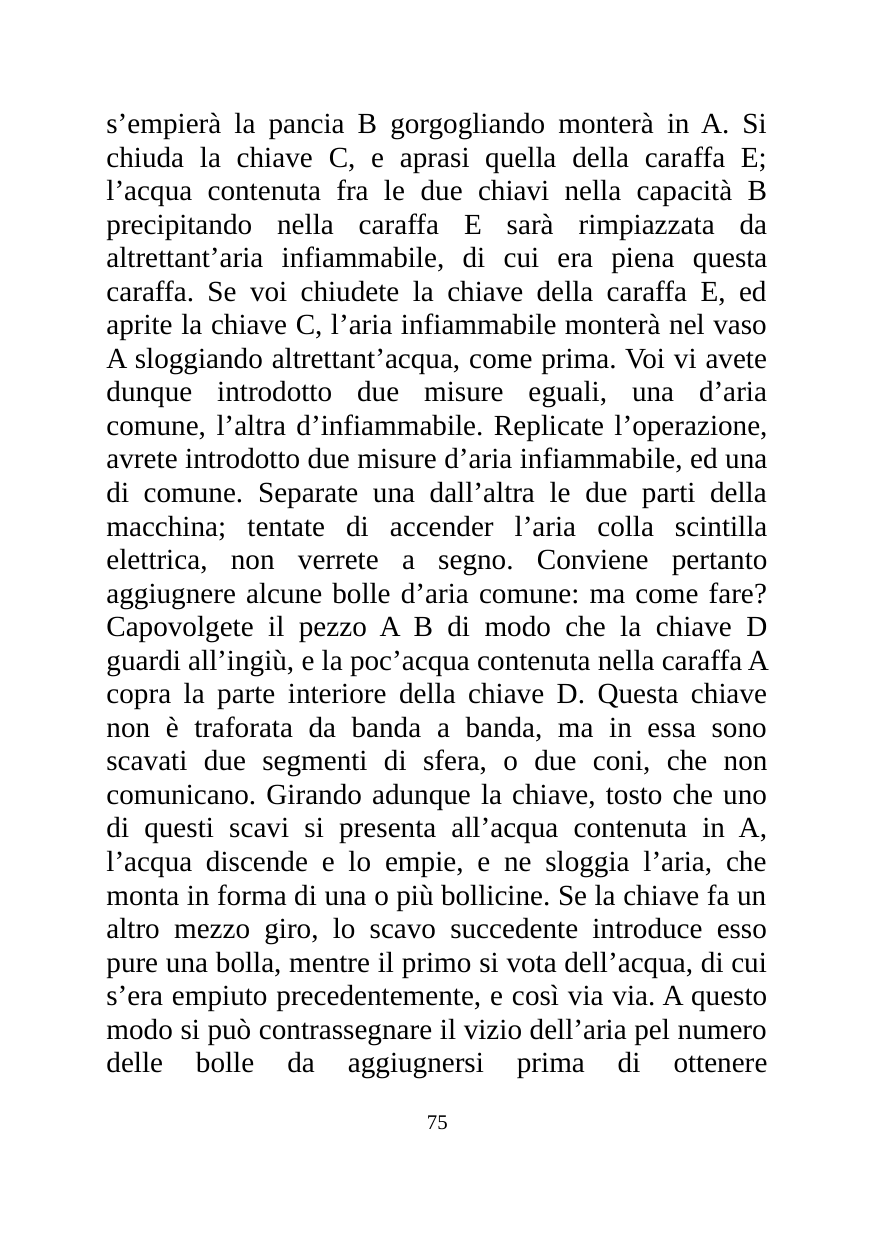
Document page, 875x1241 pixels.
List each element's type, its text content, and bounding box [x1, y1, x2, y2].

text s’empierà la pancia B gorgogliando monterà in A. Si chiuda la chiave C, e aprasi quella della caraffa E; l’acqua contenuta fra le due chiavi nella capacità B precipitando nella caraffa E sarà rimpiazzata da altrettant’aria infiammabile, di cui era piena questa caraffa. Se voi chiudete la chiave della caraffa E, ed aprite la chiave C, l’aria infiammabile monterà nel vaso A sloggiando altrettant’acqua, come prima. Voi vi avete dunque introdotto due misure eguali, una d’aria comune, l’altra d’infiammabile. Replicate l’operazione, avrete introdotto due misure d’aria infiammabile, ed una di comune. Separate una dall’altra le due parti della macchina; tentate di accender l’aria colla scintilla elettrica, non verrete a segno. Conviene pertanto aggiugnere alcune bolle d’aria comune: ma come fare? Capovolgete il pezzo A B di modo che la chiave D guardi all’ingiù, e la poc’acqua contenuta nella caraffa A copra la parte interiore della chiave D. Questa chiave non è traforata da banda a banda, ma in essa sono scavati due segmenti di sfera, o due coni, che non comunicano. Girando adunque la chiave, tosto che uno di questi scavi si presenta all’acqua contenuta in A, l’acqua discende e lo empie, e ne sloggia l’aria, che monta in forma di una o più bollicine. Se la chiave fa un altro mezzo giro, lo scavo succedente introduce esso pure una bolla, mentre il primo si vota dell’acqua, di cui s’era empiuto precedentemente, e così via via. A questo modo si può contrassegnare il vizio dell’aria pel numero delle bolle da aggiugnersi prima di ottenere [106, 106, 768, 1079]
